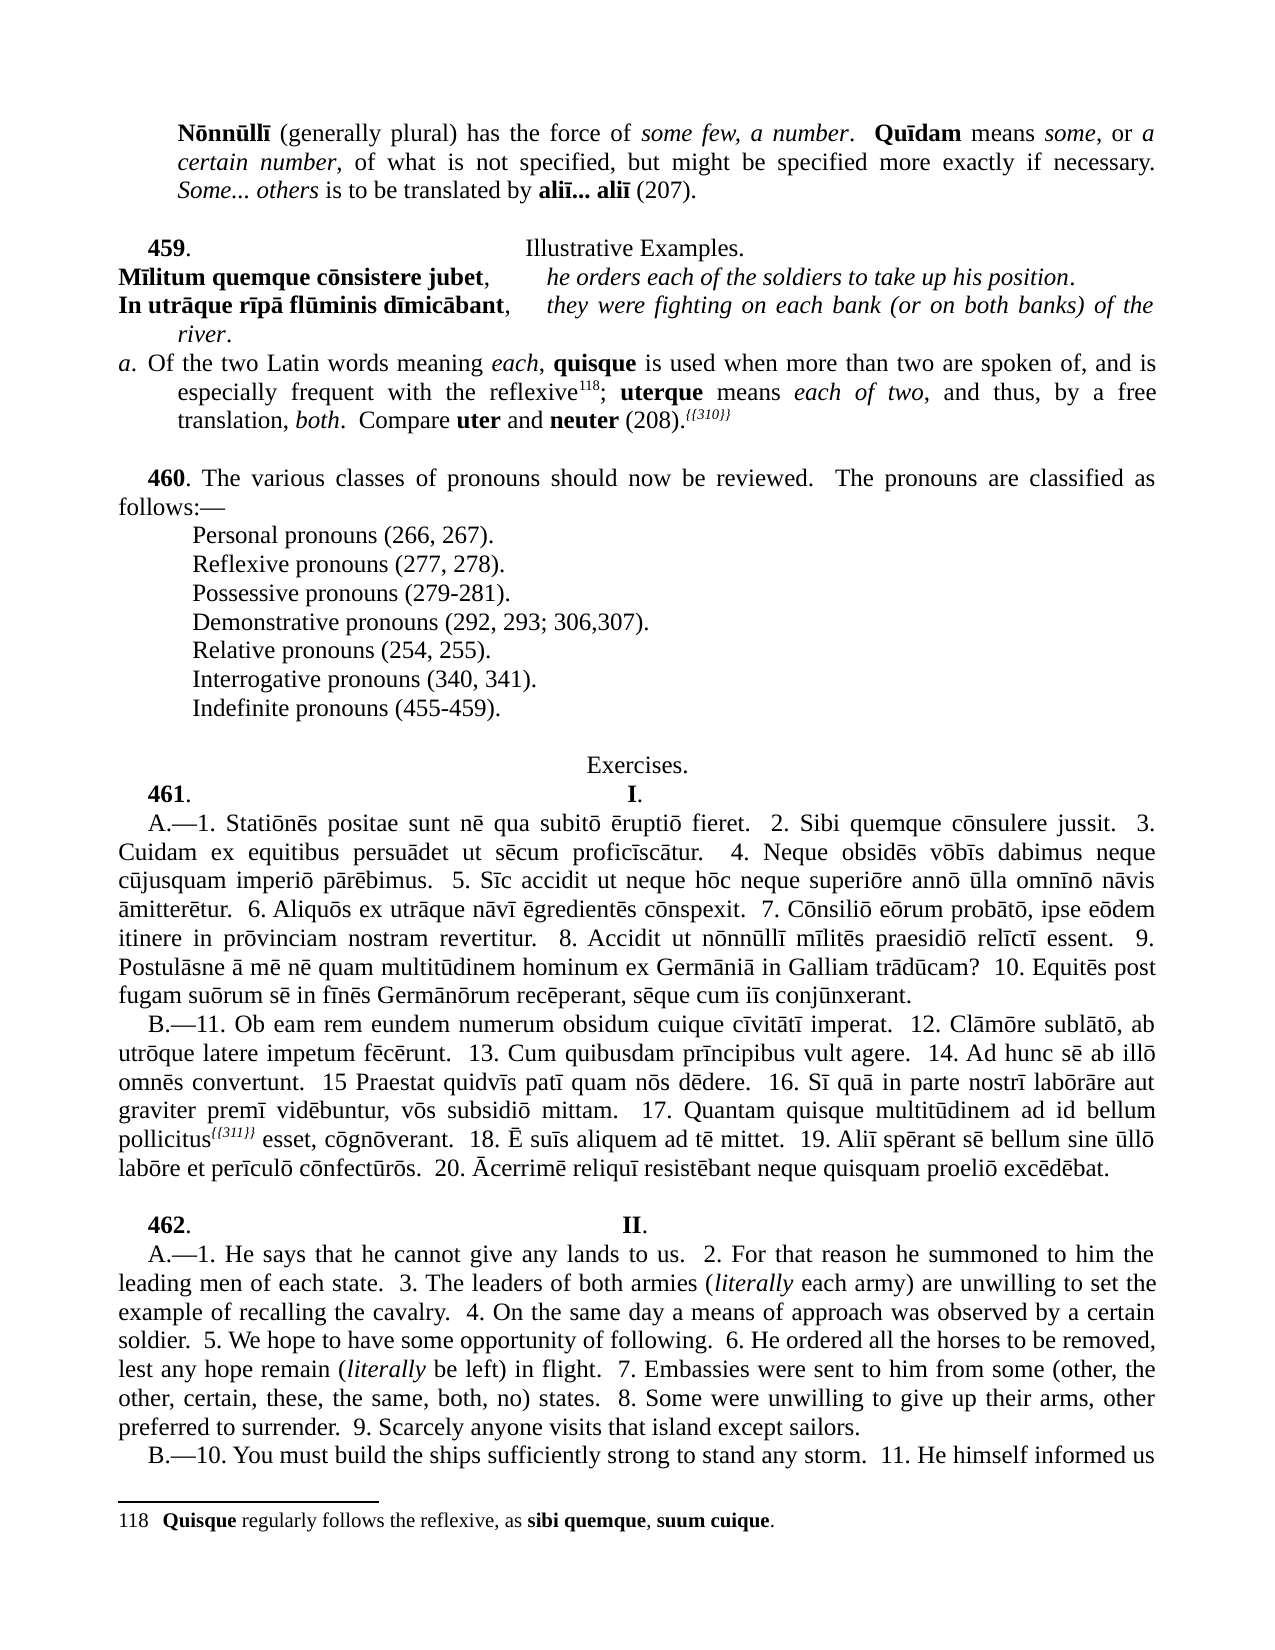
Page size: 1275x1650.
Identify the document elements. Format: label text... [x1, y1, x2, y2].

text 459. Illustrative Examples. [118, 233, 1157, 262]
text 462. II. [118, 1211, 1157, 1239]
text Indefinite pronouns (455-459). [118, 693, 1157, 722]
text Interrogative pronouns (340, 341). [118, 664, 1157, 693]
text B.—11. Ob eam rem eundem numerum obsidum cuique cīvitātī imperat. 12. Clāmōre sublātō, ab utrōque latere impetum fēcērunt. 13. Cum quibusdam prīncipibus vult agere. 14. Ad hunc sē ab illō omnēs convertunt. 15 Praestat quidvīs patī quam nōs dēdere. 16. Sī quā in parte nostrī labōrāre aut graviter premī vidēbuntur, vōs subsidiō mittam. 17. Quantam quisque multitūdinem ad id bellum pollicitus{{311}} esset, cōgnōverant. 18. Ē suīs aliquem ad tē mittet. 19. Aliī spērant sē bellum sine ūllō labōre et perīculō cōnfectūrōs. 20. Ācerrimē reliquī resistēbant neque quisquam proeliō excēdēbat. [118, 1009, 1157, 1182]
text 461. I. [118, 779, 1157, 808]
text Reflexive pronouns (277, 278). [118, 549, 1157, 578]
text a. Of the two Latin words meaning each, quisque is used when more than two are spoken of, and is especially frequent with the reflexive; uterque means each of two, and thus, by a free translation, both. Compare uter and neuter (208).{{310}} [118, 348, 1157, 434]
text Quisque regularly follows the reflexive, as sibi quemque, suum cuique. [118, 1508, 1157, 1532]
text Relative pronouns (254, 255). [118, 636, 1157, 664]
text 460. The various classes of pronouns should now be reviewed. The pronouns are classified as follows:— [118, 463, 1157, 521]
text Exercises. [118, 751, 1157, 779]
text Mīlitum quemque cōnsistere jubet, he orders each of the soldiers to take up his position. [118, 262, 1157, 291]
text Possessive pronouns (279-281). [118, 578, 1157, 607]
text Personal pronouns (266, 267). [118, 521, 1157, 549]
text Demonstrative pronouns (292, 293; 306,307). [118, 607, 1157, 636]
text In utrāque rīpā flūminis dīmicābant, they were fighting on each bank (or on both banks) of the river. [118, 291, 1157, 348]
text A.—1. He says that he cannot give any lands to us. 2. For that reason he summoned to him the leading men of each state. 3. The leaders of both armies (literally each army) are unwilling to set the example of recalling the cavalry. 4. On the same day a means of approach was observed by a certain soldier. 5. We hope to have some opportunity of following. 6. He ordered all the horses to be removed, lest any hope remain (literally be left) in flight. 7. Embassies were sent to him from some (other, the other, certain, these, the same, both, no) states. 8. Some were unwilling to give up their arms, other preferred to surrender. 9. Scarcely anyone visits that island except sailors. [118, 1239, 1157, 1441]
text A.—1. Statiōnēs positae sunt nē qua subitō ēruptiō fieret. 2. Sibi quemque cōnsulere jussit. 3. Cuidam ex equitibus persuādet ut sēcum proficīscātur. 4. Neque obsidēs vōbīs dabimus neque cūjusquam imperiō pārēbimus. 5. Sīc accidit ut neque hōc neque superiōre annō ūlla omnīnō nāvis āmitterētur. 6. Aliquōs ex utrāque nāvī ēgredientēs cōnspexit. 7. Cōnsiliō eōrum probātō, ipse eōdem itinere in prōvinciam nostram revertitur. 8. Accidit ut nōnnūllī mīlitēs praesidiō relīctī essent. 9. Postulāsne ā mē nē quam multitūdinem hominum ex Germāniā in Galliam trādūcam? 10. Equitēs post fugam suōrum sē in fīnēs Germānōrum recēperant, sēque cum iīs conjūnxerant. [118, 808, 1157, 1009]
text B.—10. You must build the ships sufficiently strong to stand any storm. 11. He himself informed us [118, 1441, 1157, 1469]
text Nōnnūllī (generally plural) has the force of some few, a number. Quīdam means some, or a certain number, of what is not specified, but might be specified more exactly if necessary. Some... others is to be translated by aliī... aliī (207). [118, 118, 1157, 204]
